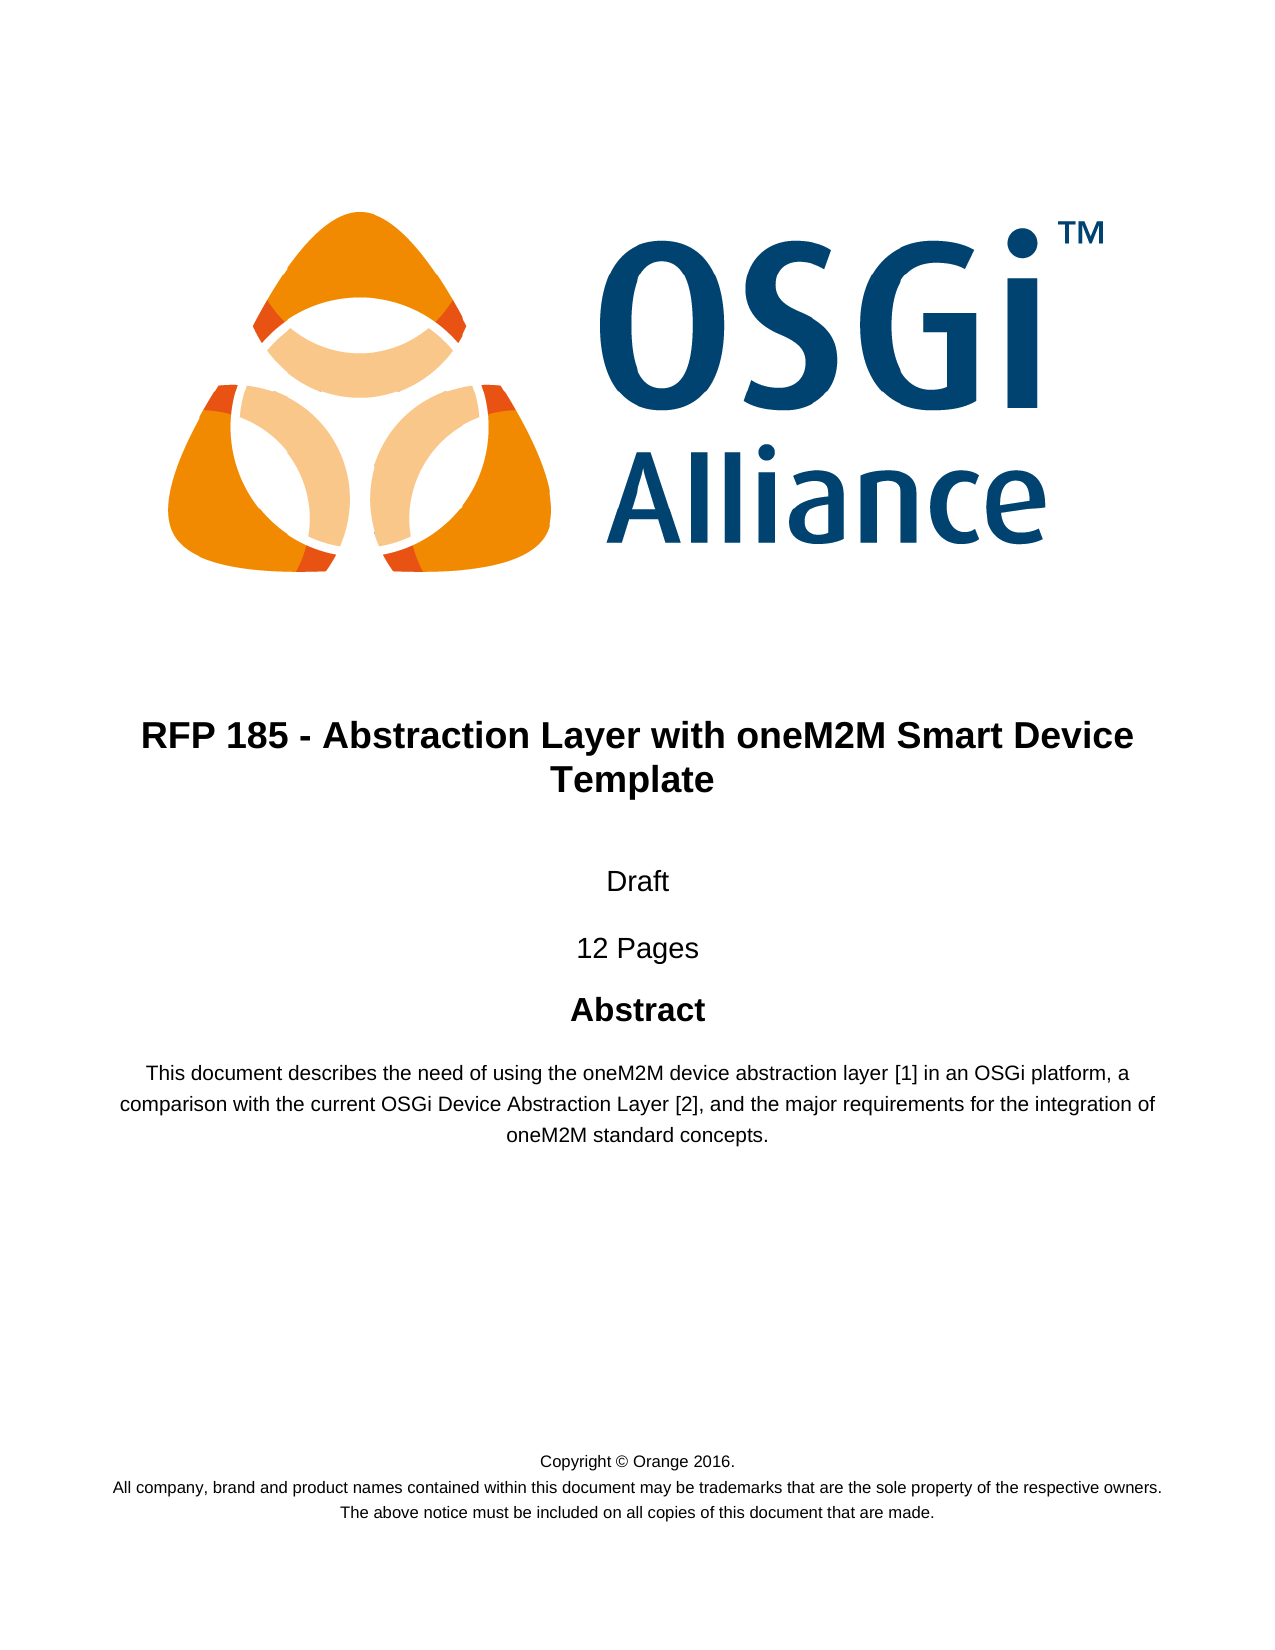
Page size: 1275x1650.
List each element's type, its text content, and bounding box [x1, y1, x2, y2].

title RFP 185 - Abstraction Layer with oneM2M Smart Device Template [112, 714, 1162, 800]
text This document describes the need of using the oneM2M device abstraction layer [1]. in an OSGi platform, a comparison with the current OSGi Device Abstraction Layer [2]., and the major requirements for the integration of oneM2M standard concepts. [112, 1053, 1162, 1147]
text Abstract [112, 990, 1162, 1028]
title Draft 12 Pages [112, 864, 1162, 965]
picture [112, 158, 1163, 626]
